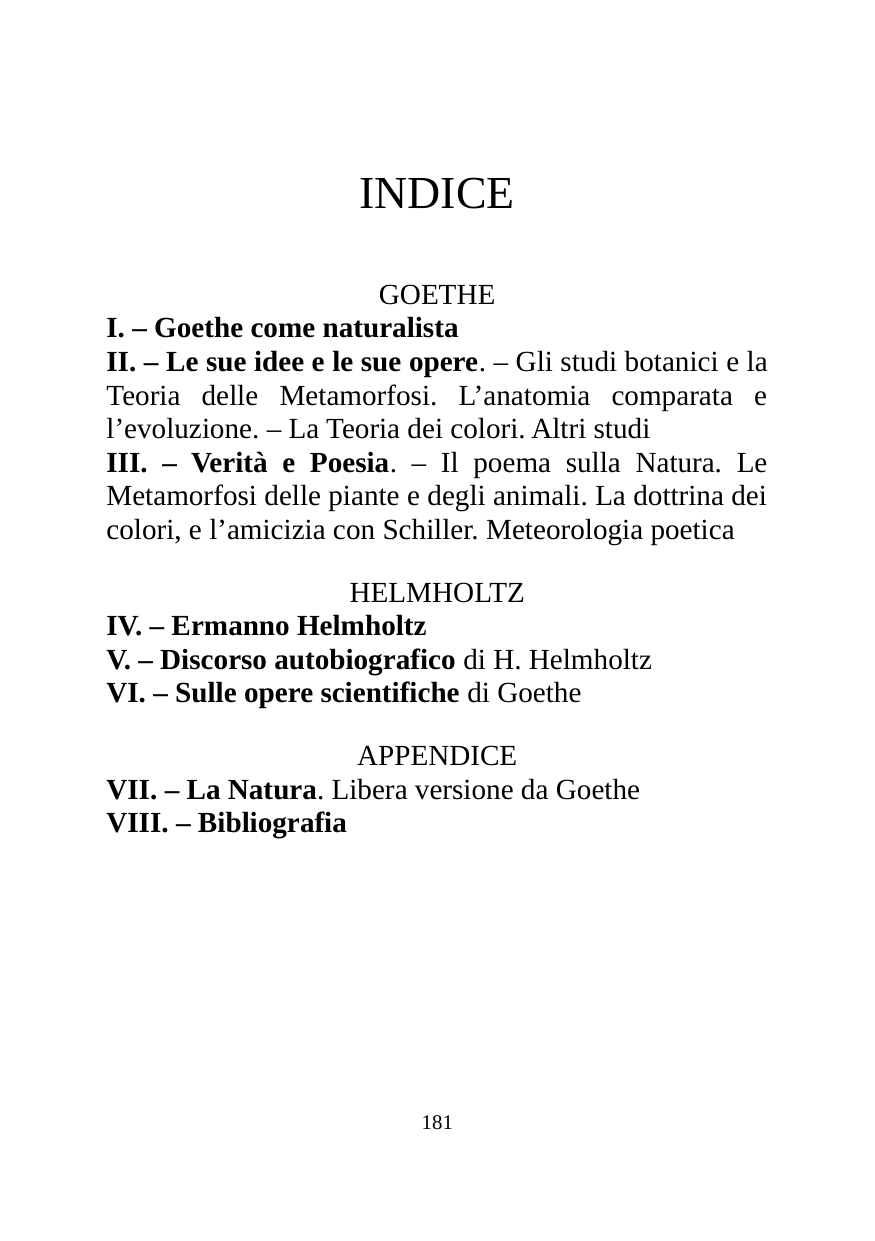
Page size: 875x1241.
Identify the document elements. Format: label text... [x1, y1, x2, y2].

text VI. – Sulle opere scientifiche di Goethe [106, 676, 768, 709]
text V. – Discorso autobiografico di H. Helmholtz [106, 642, 768, 676]
text I. – Goethe come naturalista [106, 311, 768, 344]
subtitle INDICE [106, 165, 768, 218]
text HELMHOLTZ [106, 575, 768, 608]
text APPENDICE [106, 738, 768, 772]
text VII. – La Natura. Libera versione da Goethe [106, 772, 768, 806]
text GOETHE [106, 277, 768, 311]
text III. – Verità e Poesia. – Il poema sulla Natura. Le Metamorfosi delle piante e degli animali. La dottrina dei colori, e l’amicizia con Schiller. Meteorologia poetica [106, 445, 768, 545]
text II. – Le sue idee e le sue opere. – Gli studi botanici e la Teoria delle Metamorfosi. L’anatomia comparata e l’evoluzione. – La Teoria dei colori. Altri studi [106, 344, 768, 445]
text VIII. – Bibliografia [106, 806, 768, 839]
text IV. – Ermanno Helmholtz [106, 608, 768, 642]
